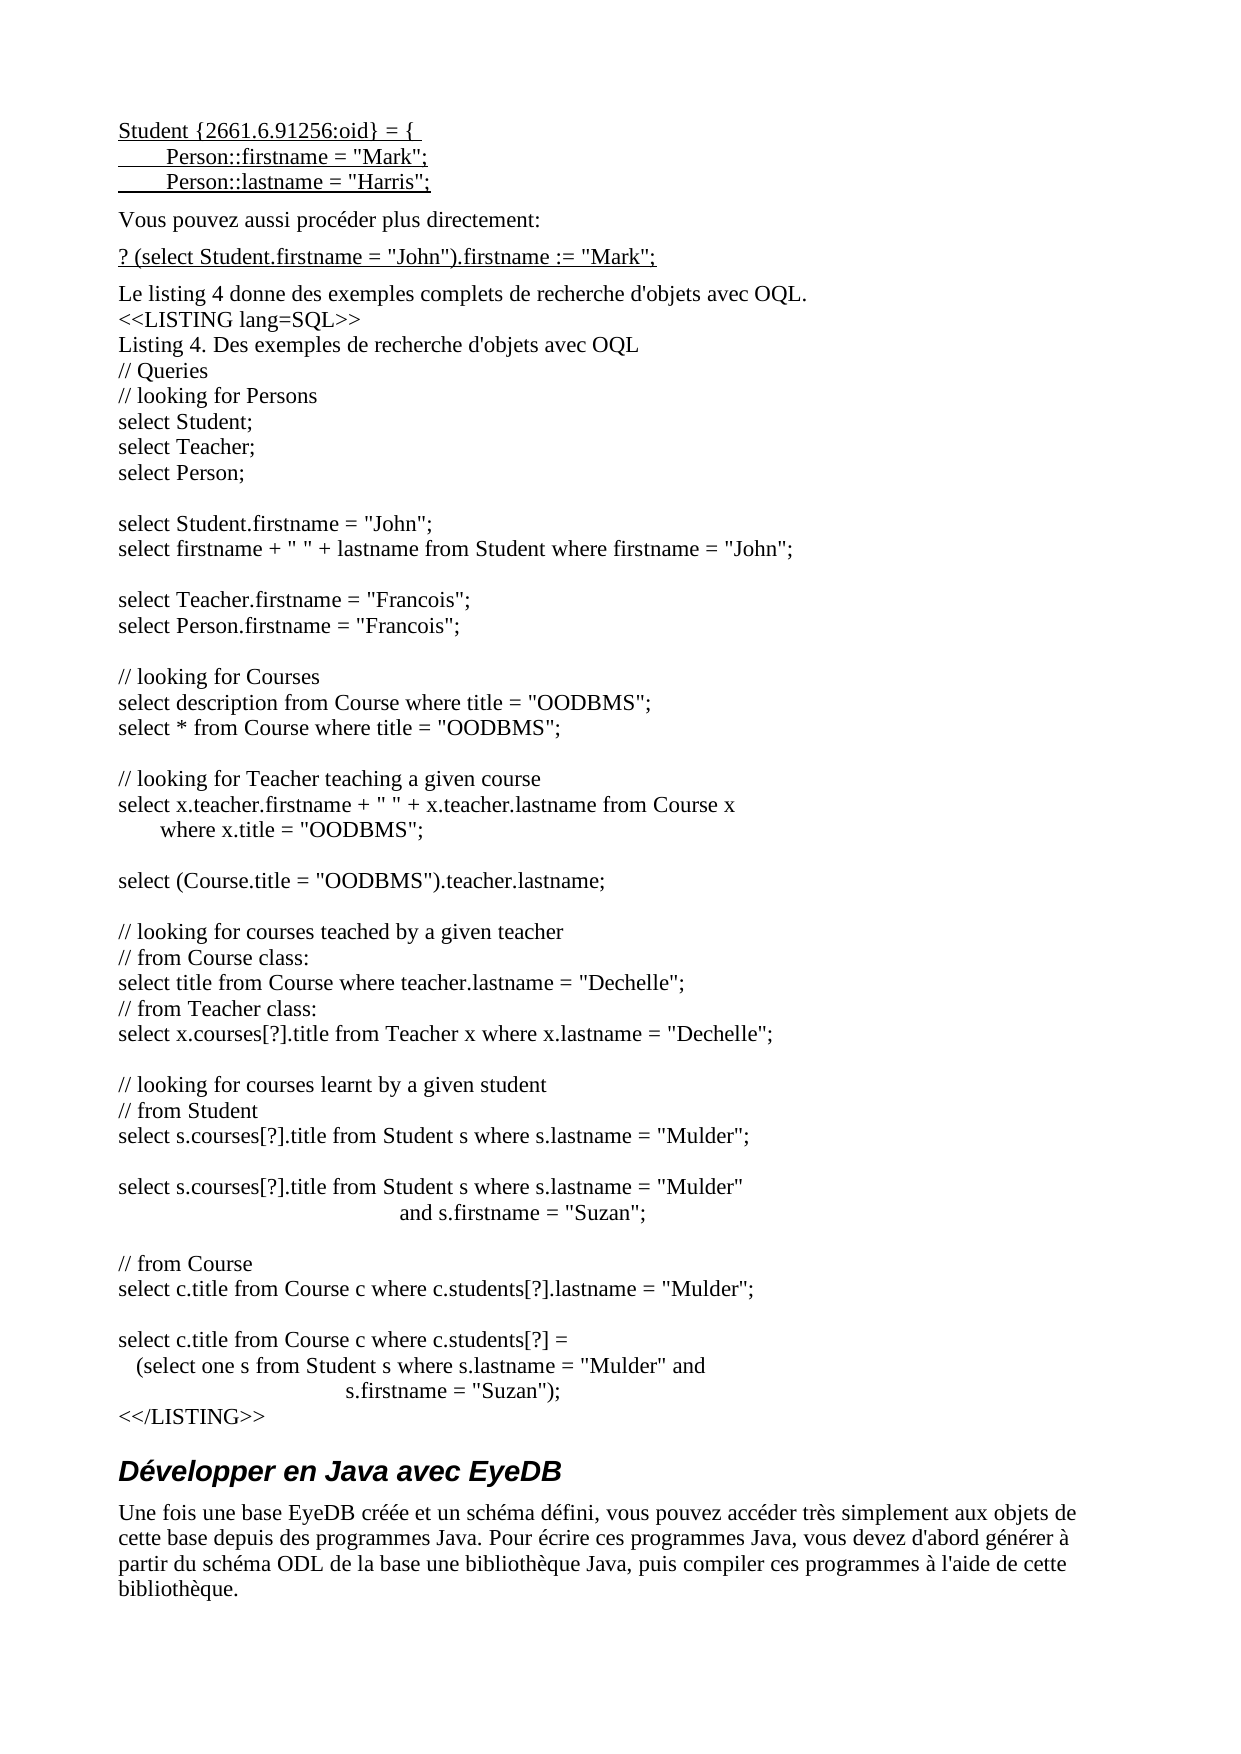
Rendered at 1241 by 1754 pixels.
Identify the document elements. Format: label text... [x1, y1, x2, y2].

text Listing 4. Des exemples de recherche d'objets avec OQL [118, 332, 1122, 358]
text select c.title from Course c where c.students[?] = [118, 1327, 1122, 1353]
text select c.title from Course c where c.students[?].lastname = "Mulder"; [118, 1276, 1122, 1302]
text where x.title = "OODBMS"; [118, 817, 1122, 842]
text // looking for courses teached by a given teacher [118, 919, 1122, 944]
text select x.teacher.firstname + " " + x.teacher.lastname from Course x [118, 791, 1122, 817]
text select s.courses[?].title from Student s where s.lastname = "Mulder" [118, 1174, 1122, 1200]
text // Queries [118, 358, 1122, 383]
text select (Course.title = "OODBMS").teacher.lastname; [118, 868, 1122, 893]
text // looking for Teacher teaching a given course [118, 766, 1122, 791]
text // looking for courses learnt by a given student [118, 1072, 1122, 1098]
text <<LISTING lang=SQL>> [118, 307, 1122, 332]
text Vous pouvez aussi procéder plus directement: [118, 206, 1122, 232]
text select s.courses[?].title from Student s where s.lastname = "Mulder"; [118, 1123, 1122, 1149]
text and s.firstname = "Suzan"; [118, 1200, 1122, 1225]
text // from Student [118, 1098, 1122, 1123]
text // from Course [118, 1251, 1122, 1276]
text Student {2661.6.91256:oid} = { Person::firstname = "Mark"; Person::lastname = "Harris"; [118, 118, 1122, 195]
text select description from Course where title = "OODBMS"; [118, 689, 1122, 715]
text select Student; [118, 409, 1122, 434]
text select title from Course where teacher.lastname = "Dechelle"; [118, 970, 1122, 996]
text s.firstname = "Suzan"); [118, 1378, 1122, 1404]
text select Teacher; [118, 434, 1122, 460]
text select Student.firstname = "John"; [118, 511, 1122, 536]
text select * from Course where title = "OODBMS"; [118, 715, 1122, 740]
text <</LISTING>> [118, 1404, 1122, 1429]
text select Teacher.firstname = "Francois"; [118, 587, 1122, 613]
text // looking for Courses [118, 664, 1122, 689]
text // from Course class: [118, 944, 1122, 970]
text select firstname + " " + lastname from Student where firstname = "John"; [118, 536, 1122, 562]
text (select one s from Student s where s.lastname = "Mulder" and [118, 1353, 1122, 1378]
subtitle Développer en Java avec EyeDB [118, 1454, 1122, 1487]
text Le listing 4 donne des exemples complets de recherche d'objets avec OQL. [118, 281, 1122, 307]
text select x.courses[?].title from Teacher x where x.lastname = "Dechelle"; [118, 1021, 1122, 1047]
text // looking for Persons [118, 383, 1122, 409]
text ? (select Student.firstname = "John").firstname := "Mark"; [118, 244, 1122, 269]
text // from Teacher class: [118, 996, 1122, 1021]
text select Person; [118, 460, 1122, 485]
text Une fois une base EyeDB créée et un schéma défini, vous pouvez accéder très simplement aux objets de cette base depuis des programmes Java. Pour écrire ces programmes Java, vous devez d'abord générer à partir du schéma ODL de la base une bibliothèque Java, puis compiler ces programmes à l'aide de cette bibliothèque. [118, 1499, 1122, 1602]
text select Person.firstname = "Francois"; [118, 613, 1122, 638]
